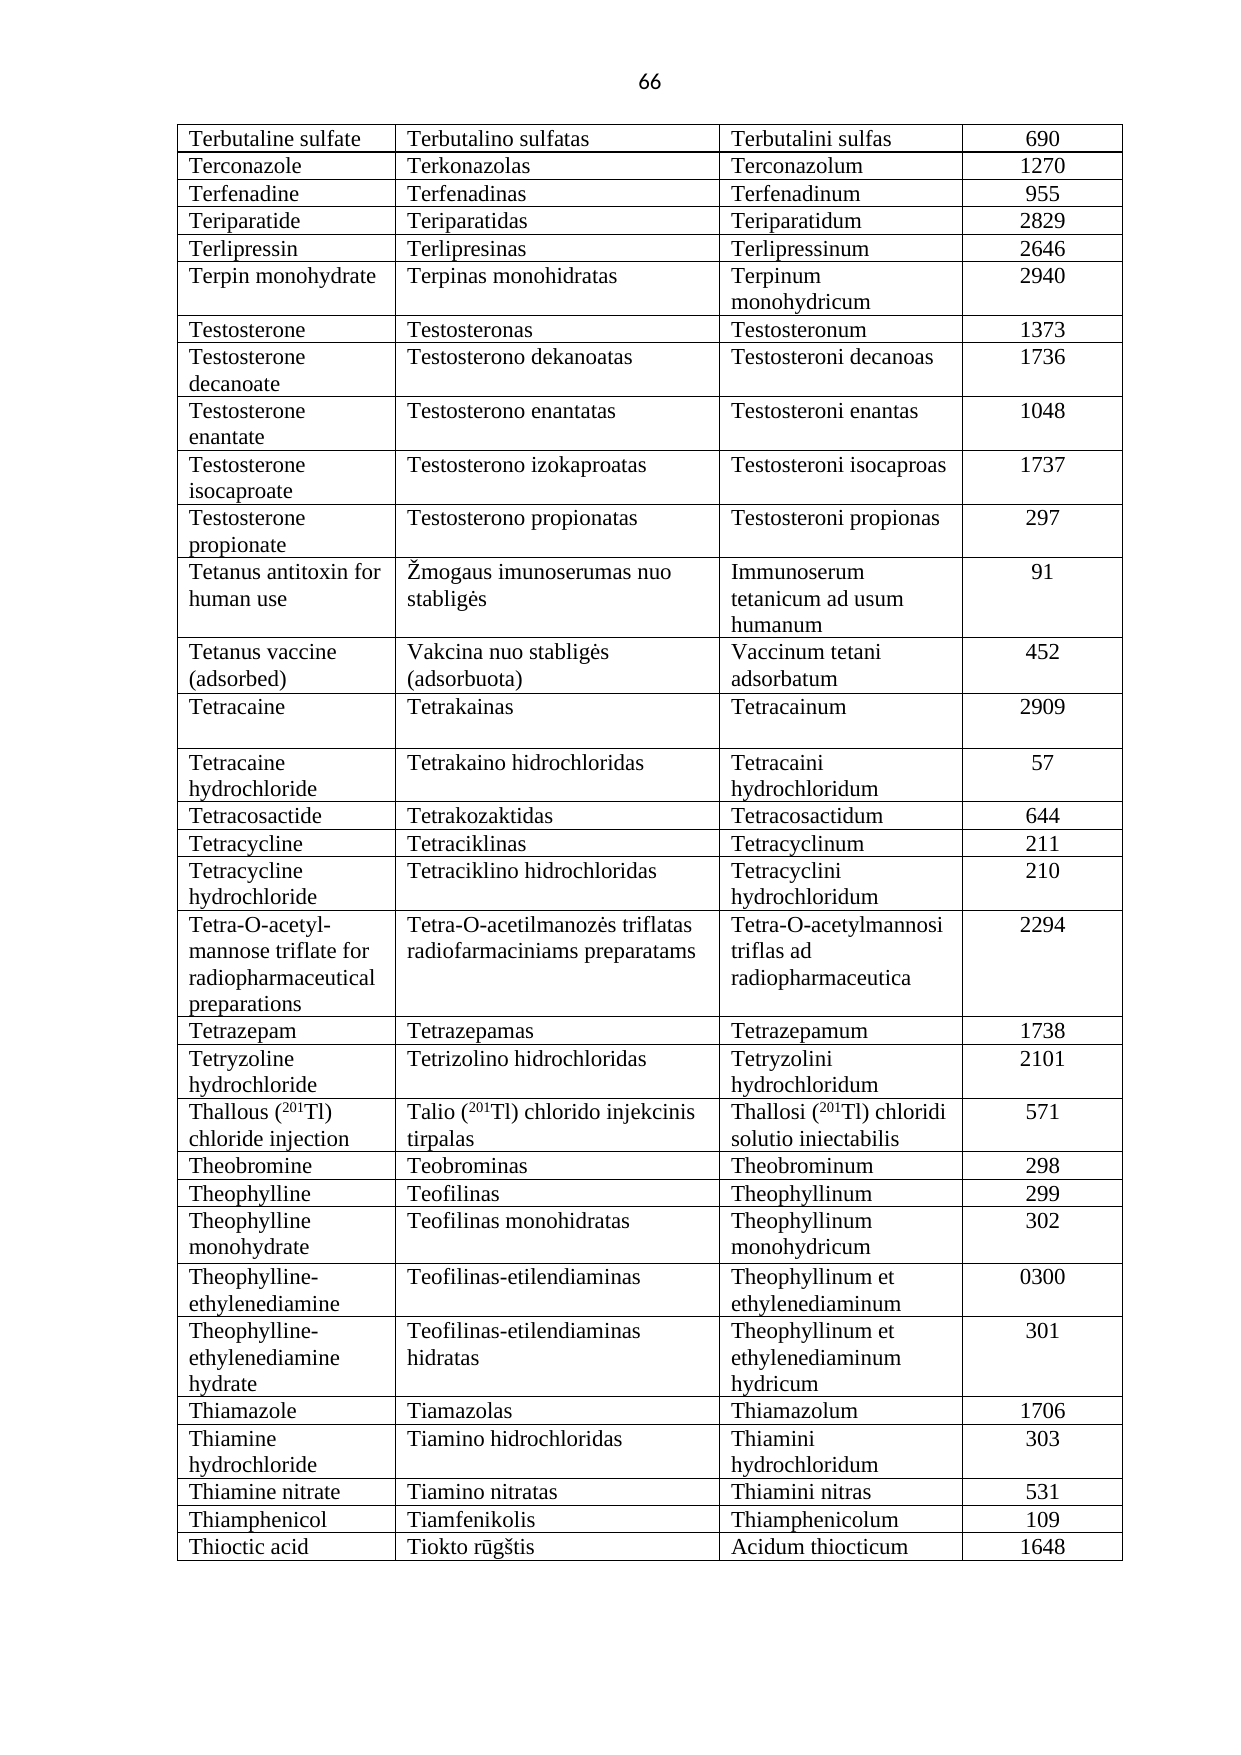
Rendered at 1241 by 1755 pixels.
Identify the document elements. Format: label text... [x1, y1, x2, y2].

table_cell Thiamine nitrate [178, 1479, 395, 1505]
table_cell Testosterono propionatas [396, 505, 719, 557]
table_cell Theophyllinum [720, 1180, 962, 1206]
table_cell Terlipressin [178, 235, 395, 261]
table_cell Theophylline-ethylenediamine [178, 1264, 395, 1316]
table_cell Testosterono izokaproatas [396, 451, 719, 503]
table_cell Thiamphenicolum [720, 1506, 962, 1532]
table_cell 297 [963, 505, 1122, 557]
table_cell Tiamazolas [396, 1397, 719, 1424]
table_cell Tetanus vaccine (adsorbed) [178, 638, 395, 692]
table_cell Tetracaine [178, 694, 395, 747]
table_cell Tetrazepam [178, 1017, 395, 1044]
table_cell Testosterone enantate [178, 397, 395, 450]
table_cell Vakcina nuo stabligės (adsorbuota) [396, 638, 719, 692]
table_cell Tetracosactidum [720, 802, 962, 829]
table_cell Tetracyclinum [720, 830, 962, 856]
table_cell 452 [963, 638, 1122, 692]
table_cell 2829 [963, 207, 1122, 234]
table_cell Theophyllinum et ethylenediaminum hydricum [720, 1317, 962, 1396]
table_cell Thiamine hydrochloride [178, 1425, 395, 1477]
table_cell Tetrazepamum [720, 1017, 962, 1044]
table_cell Theobromine [178, 1152, 395, 1178]
table_cell Tetra-O-acetilmanozės triflatas radiofarmaciniams preparatams [396, 911, 719, 1016]
table_cell Acidum thiocticum [720, 1533, 962, 1559]
table_cell Tetryzoline hydrochloride [178, 1045, 395, 1097]
table_cell Tetanus antitoxin for human use [178, 558, 395, 637]
table_cell 1706 [963, 1397, 1122, 1424]
table_cell 210 [963, 857, 1122, 910]
table_cell Terconazole [178, 153, 395, 179]
table_cell Terpinas monohidratas [396, 262, 719, 315]
table_cell Tiamfenikolis [396, 1506, 719, 1532]
table_cell Tiokto rūgštis [396, 1533, 719, 1559]
table_cell Testosteroni propionas [720, 505, 962, 557]
table_cell Testosterone isocaproate [178, 451, 395, 503]
table_cell Tetrakaino hidrochloridas [396, 749, 719, 801]
table_cell Terfenadine [178, 180, 395, 206]
table_cell Tetra-O-acetyl-mannose triflate for radiopharmaceutical preparations [178, 911, 395, 1016]
table_cell Tetracainum [720, 694, 962, 747]
table_cell Testosteronum [720, 316, 962, 342]
table_cell Tetrizolino hidrochloridas [396, 1045, 719, 1097]
table_cell Terfenadinum [720, 180, 962, 206]
table_cell Vaccinum tetani adsorbatum [720, 638, 962, 692]
table_cell Terpinum monohydricum [720, 262, 962, 315]
table_cell Terlipresinas [396, 235, 719, 261]
table_cell 1736 [963, 343, 1122, 396]
table_cell Teofilinas monohidratas [396, 1207, 719, 1262]
table_cell Teofilinas-etilendiaminas [396, 1264, 719, 1316]
table_cell Tetracycline hydrochloride [178, 857, 395, 910]
table_cell Tetra-O-acetylmannosi triflas ad radiopharmaceutica [720, 911, 962, 1016]
table_cell Thallosi (201Tl) chloridi solutio iniectabilis [720, 1099, 962, 1151]
table_cell Terlipressinum [720, 235, 962, 261]
table_cell Tetraciklinas [396, 830, 719, 856]
table_cell 2940 [963, 262, 1122, 315]
table_cell Tetryzolini hydrochloridum [720, 1045, 962, 1097]
table_cell Teriparatide [178, 207, 395, 234]
table_cell 298 [963, 1152, 1122, 1178]
table_cell Theobrominum [720, 1152, 962, 1178]
table_cell 57 [963, 749, 1122, 801]
table_cell 1648 [963, 1533, 1122, 1559]
table_cell Talio (201Tl) chlorido injekcinis tirpalas [396, 1099, 719, 1151]
table_cell Tetrakainas [396, 694, 719, 747]
table_cell 2294 [963, 911, 1122, 1016]
table_cell Theophyllinum et ethylenediaminum [720, 1264, 962, 1316]
table_cell Thiamini nitras [720, 1479, 962, 1505]
table_cell Tetracaine hydrochloride [178, 749, 395, 801]
table_cell 211 [963, 830, 1122, 856]
table_cell Tetrazepamas [396, 1017, 719, 1044]
table_cell Testosterone propionate [178, 505, 395, 557]
table_cell 91 [963, 558, 1122, 637]
table_cell 109 [963, 1506, 1122, 1532]
table_cell Teofilinas-etilendiaminas hidratas [396, 1317, 719, 1396]
table_cell 303 [963, 1425, 1122, 1477]
table_cell 531 [963, 1479, 1122, 1505]
table_cell Tetracyclini hydrochloridum [720, 857, 962, 910]
table_cell 301 [963, 1317, 1122, 1396]
table_cell Immunoserum tetanicum ad usum humanum [720, 558, 962, 637]
table_cell Tetraciklino hidrochloridas [396, 857, 719, 910]
table_cell Theophylline [178, 1180, 395, 1206]
table_cell Testosteronas [396, 316, 719, 342]
table_cell 1373 [963, 316, 1122, 342]
table_cell Theophylline monohydrate [178, 1207, 395, 1262]
table_cell Thiamazole [178, 1397, 395, 1424]
table_cell Theophyllinum monohydricum [720, 1207, 962, 1262]
table_cell Tetracycline [178, 830, 395, 856]
table_cell 690 [963, 125, 1122, 151]
table_cell Thioctic acid [178, 1533, 395, 1559]
table_cell Terbutalini sulfas [720, 125, 962, 151]
table_cell Teriparatidas [396, 207, 719, 234]
table_cell 571 [963, 1099, 1122, 1151]
table_cell 955 [963, 180, 1122, 206]
table_cell 299 [963, 1180, 1122, 1206]
table_cell Tetracosactide [178, 802, 395, 829]
table_cell Testosterono dekanoatas [396, 343, 719, 396]
table_cell 0300 [963, 1264, 1122, 1316]
table_cell Terfenadinas [396, 180, 719, 206]
table_cell Testosterone decanoate [178, 343, 395, 396]
table_cell Žmogaus imunoserumas nuo stabligės [396, 558, 719, 637]
table_cell Tiamino nitratas [396, 1479, 719, 1505]
table_cell Testosterone [178, 316, 395, 342]
table_cell Teobrominas [396, 1152, 719, 1178]
table_cell Terbutalino sulfatas [396, 125, 719, 151]
table_cell Testosterono enantatas [396, 397, 719, 450]
table_cell 2646 [963, 235, 1122, 261]
table_cell Thiamazolum [720, 1397, 962, 1424]
table_cell Tiamino hidrochloridas [396, 1425, 719, 1477]
table_cell Terkonazolas [396, 153, 719, 179]
table_cell 2909 [963, 694, 1122, 747]
table_cell Tetracaini hydrochloridum [720, 749, 962, 801]
table_cell 1270 [963, 153, 1122, 179]
table_cell 2101 [963, 1045, 1122, 1097]
table_cell Testosteroni enantas [720, 397, 962, 450]
table_cell Testosteroni isocaproas [720, 451, 962, 503]
table_cell Thiamini hydrochloridum [720, 1425, 962, 1477]
table_cell 302 [963, 1207, 1122, 1262]
table_cell Testosteroni decanoas [720, 343, 962, 396]
table_cell Theophylline-ethylenediamine hydrate [178, 1317, 395, 1396]
table_cell Terconazolum [720, 153, 962, 179]
table_cell Thallous (201Tl) chloride injection [178, 1099, 395, 1151]
table_cell Terpin monohydrate [178, 262, 395, 315]
table_cell Teriparatidum [720, 207, 962, 234]
table_cell Teofilinas [396, 1180, 719, 1206]
table_cell Terbutaline sulfate [178, 125, 395, 151]
table_cell Tetrakozaktidas [396, 802, 719, 829]
table_cell 1048 [963, 397, 1122, 450]
table_cell 1738 [963, 1017, 1122, 1044]
table_cell 644 [963, 802, 1122, 829]
table_cell 1737 [963, 451, 1122, 503]
table_cell Thiamphenicol [178, 1506, 395, 1532]
